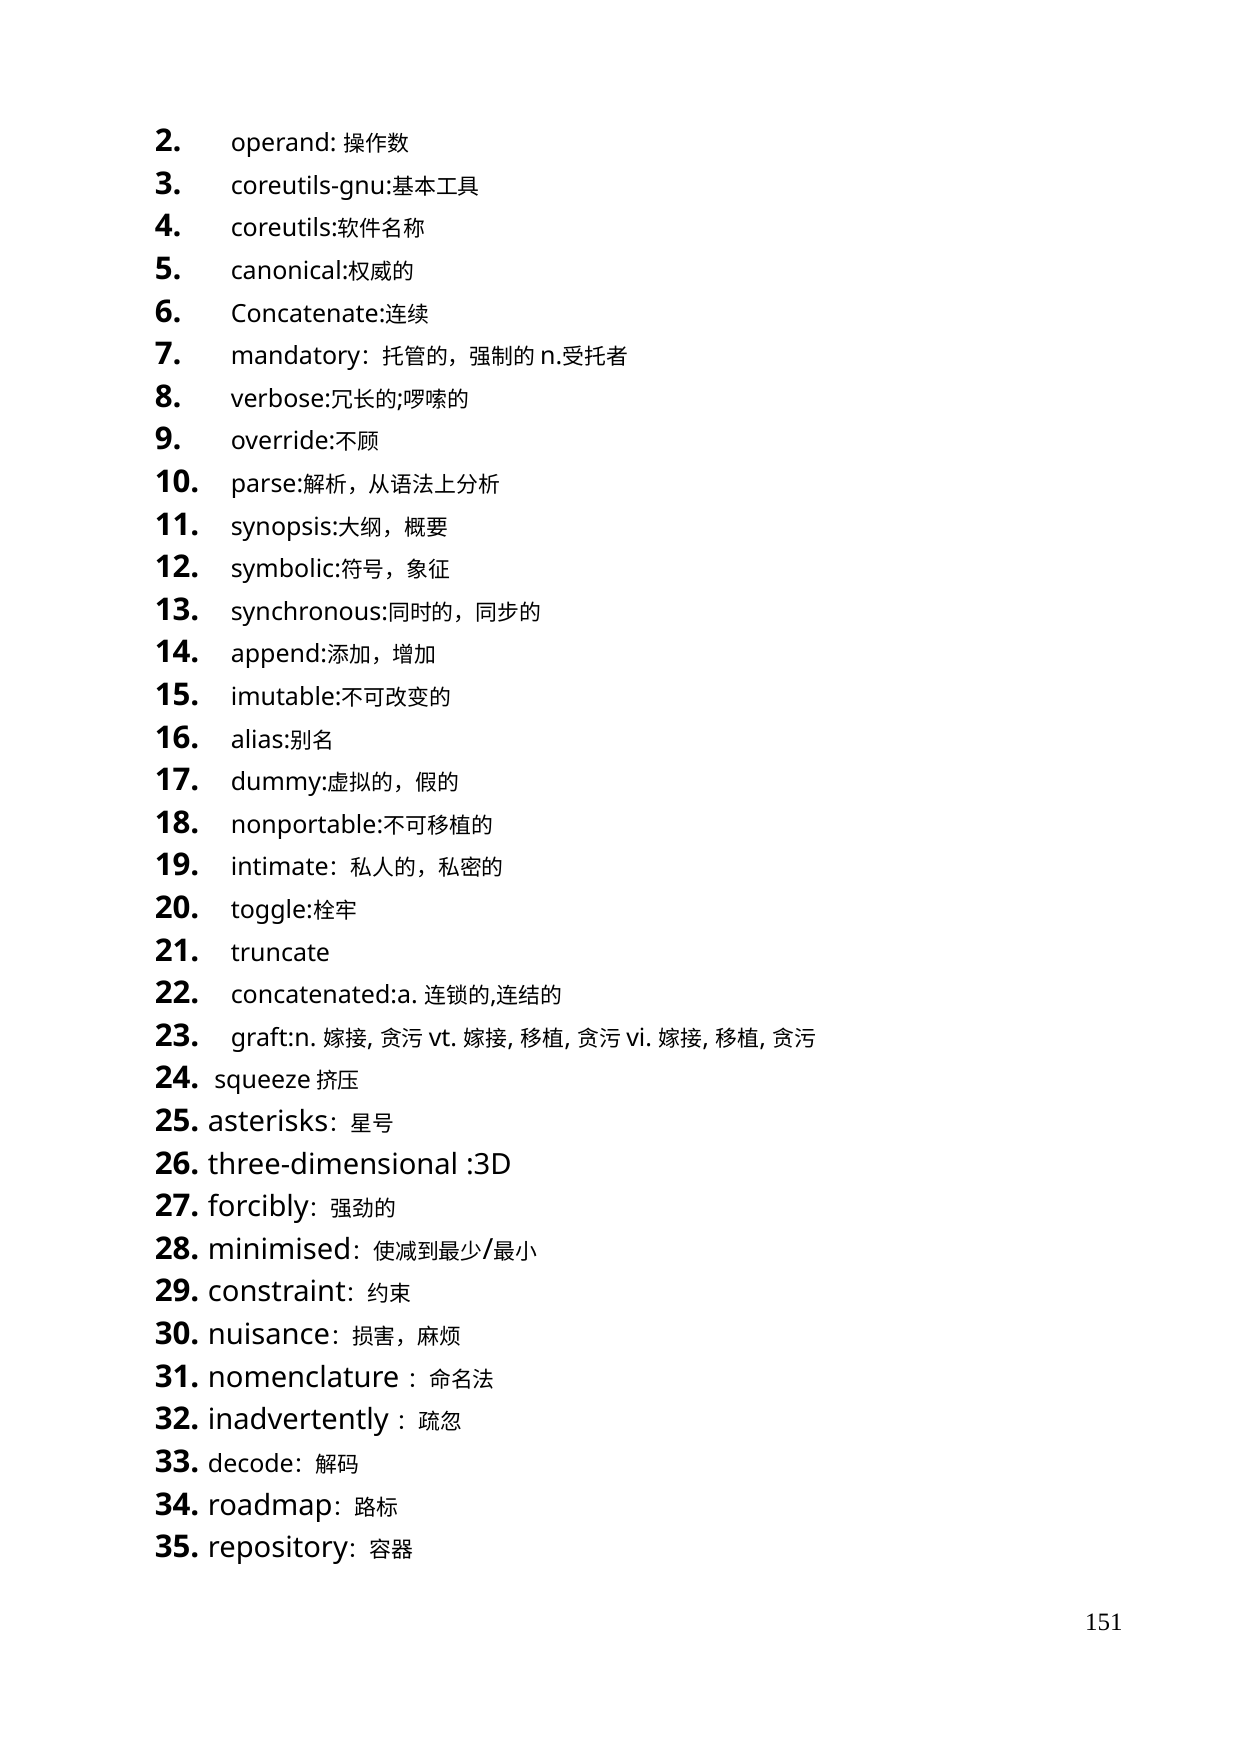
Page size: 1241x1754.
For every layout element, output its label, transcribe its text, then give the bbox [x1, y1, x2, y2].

list synchronous:同时的，同步的 [154, 587, 1122, 629]
list nonportable:不可移植的 [154, 800, 1122, 842]
list truncate [154, 928, 1122, 970]
list Concatenate:连续 [154, 288, 1122, 331]
list verbose:冗长的;啰嗦的 [154, 374, 1122, 416]
list imutable:不可改变的 [154, 672, 1122, 714]
list coreutils:软件名称 [154, 203, 1122, 246]
list append:添加，增加 [154, 629, 1122, 672]
list operand: 操作数 [154, 118, 1122, 161]
list constraint：约束 [154, 1268, 1122, 1311]
list alias:别名 [154, 714, 1122, 757]
list asterisks：星号 [154, 1098, 1122, 1141]
list symbolic:符号，象征 [154, 544, 1122, 587]
list graft:n. 嫁接, 贪污 vt. 嫁接, 移植, 贪污 vi. 嫁接, 移植, 贪污 [154, 1013, 1122, 1055]
list intimate：私人的，私密的 [154, 842, 1122, 885]
list nuisance：损害，麻烦 [154, 1311, 1122, 1354]
list canonical:权威的 [154, 246, 1122, 288]
list dummy:虚拟的，假的 [154, 757, 1122, 800]
list forcibly：强劲的 [154, 1183, 1122, 1226]
list three-dimensional :3D [154, 1141, 1122, 1183]
list concatenated:a. 连锁的,连结的 [154, 970, 1122, 1013]
list repository：容器 [154, 1524, 1122, 1567]
list decode：解码 [154, 1439, 1122, 1481]
list squeeze挤压 [154, 1055, 1122, 1098]
list coreutils-gnu:基本工具 [154, 161, 1122, 203]
list toggle:栓牢 [154, 885, 1122, 928]
list inadvertently ：疏忽 [154, 1396, 1122, 1439]
list minimised：使减到最少/最小 [154, 1226, 1122, 1268]
list roadmap：路标 [154, 1481, 1122, 1524]
list synopsis:大纲，概要 [154, 502, 1122, 544]
list nomenclature ：命名法 [154, 1354, 1122, 1396]
list override:不顾 [154, 416, 1122, 459]
list parse:解析，从语法上分析 [154, 459, 1122, 502]
list mandatory：托管的，强制的 n.受托者 [154, 331, 1122, 374]
